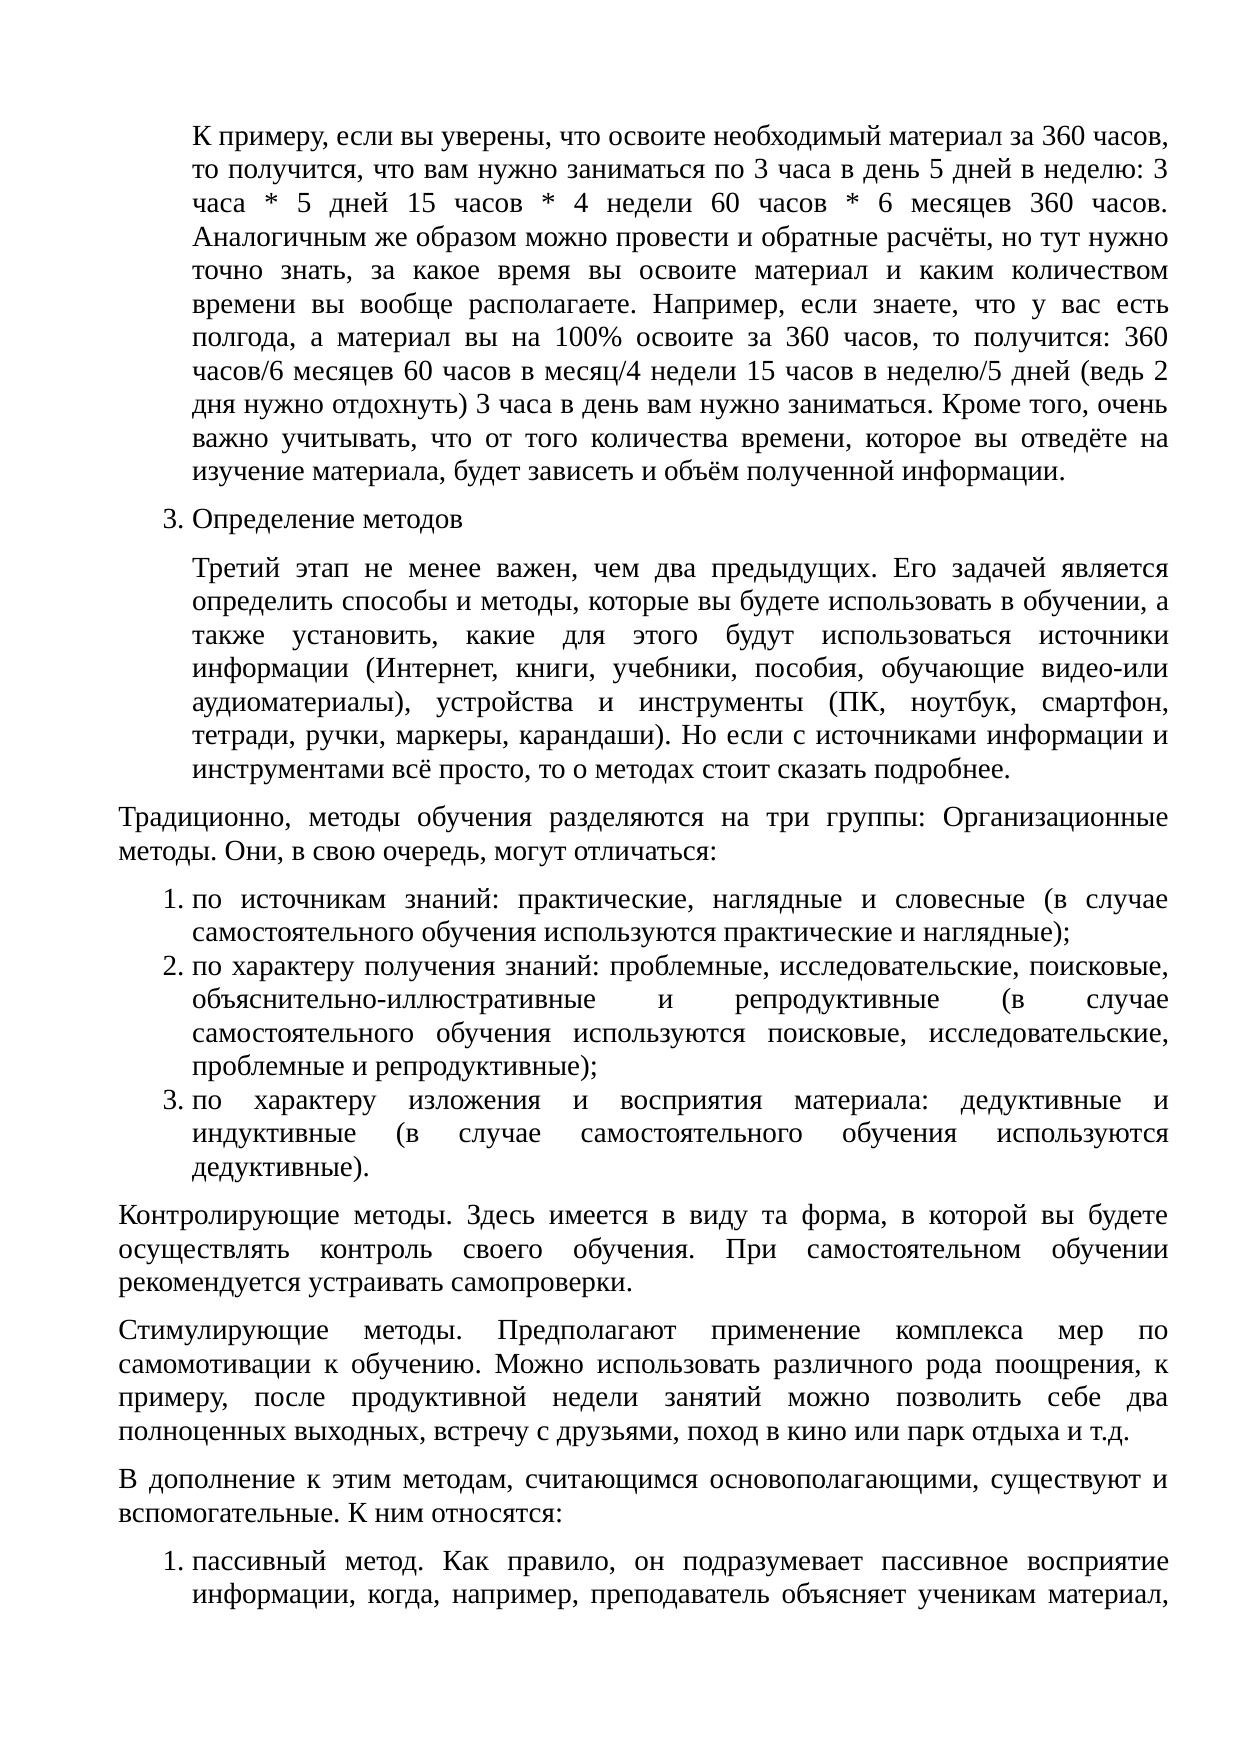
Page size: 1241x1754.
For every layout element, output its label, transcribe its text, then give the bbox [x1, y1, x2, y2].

text Традиционно, методы обучения разделяются на три группы: Организационные методы. Они, в свою очередь, могут отличаться: [118, 799, 1170, 866]
text Контролирующие методы. Здесь имеется в виду та форма, в которой вы будете осуществлять контроль своего обучения. При самостоятельном обучении рекомендуется устраивать самопроверки. [118, 1197, 1170, 1298]
text Стимулирующие методы. Предполагают применение комплекса мер по самомотивации к обучению. Можно использовать различного рода поощрения, к примеру, после продуктивной недели занятий можно позволить себе два полноценных выходных, встречу с друзьями, поход в кино или парк отдыха и т.д. [118, 1312, 1170, 1447]
list пассивный метод. Как правило, он подразумевает пассивное восприятие информации, когда, например, преподаватель объясняет ученикам материал, [162, 1543, 1170, 1610]
list К примеру, если вы уверены, что освоите необходимый материал за 360 часов, то получится, что вам нужно заниматься по 3 часа в день 5 дней в неделю: 3 часа * 5 дней 15 часов * 4 недели 60 часов * 6 месяцев 360 часов. Аналогичным же образом можно провести и обратные расчёты, но тут нужно точно знать, за какое время вы освоите материал и каким количеством времени вы вообще располагаете. Например, если знаете, что у вас есть полгода, а материал вы на 100% освоите за 360 часов, то получится: 360 часов/6 месяцев 60 часов в месяц/4 недели 15 часов в неделю/5 дней (ведь 2 дня нужно отдохнуть) 3 часа в день вам нужно заниматься. Кроме того, очень важно учитывать, что от того количества времени, которое вы отведёте на изучение материала, будет зависеть и объём полученной информации. [162, 118, 1170, 487]
list Третий этап не менее важен, чем два предыдущих. Его задачей является определить способы и методы, которые вы будете использовать в обучении, а также установить, какие для этого будут использоваться источники информации (Интернет, книги, учебники, пособия, обучающие видео-или аудиоматериалы), устройства и инструменты (ПК, ноутбук, смартфон, тетради, ручки, маркеры, карандаши). Но если с источниками информации и инструментами всё просто, то о методах стоит сказать подробнее. [162, 550, 1170, 784]
text В дополнение к этим методам, считающимся основополагающими, существуют и вспомогательные. К ним относятся: [118, 1461, 1170, 1528]
list Определение методов [162, 502, 1170, 535]
list по характеру изложения и восприятия материала: дедуктивные и индуктивные (в случае самостоятельного обучения используются дедуктивные). [162, 1082, 1170, 1183]
list по источникам знаний: практические, наглядные и словесные (в случае самостоятельного обучения используются практические и наглядные); [162, 881, 1170, 948]
list по характеру получения знаний: проблемные, исследовательские, поисковые, объяснительно-иллюстративные и репродуктивные (в случае самостоятельного обучения используются поисковые, исследовательские, проблемные и репродуктивные); [162, 948, 1170, 1082]
